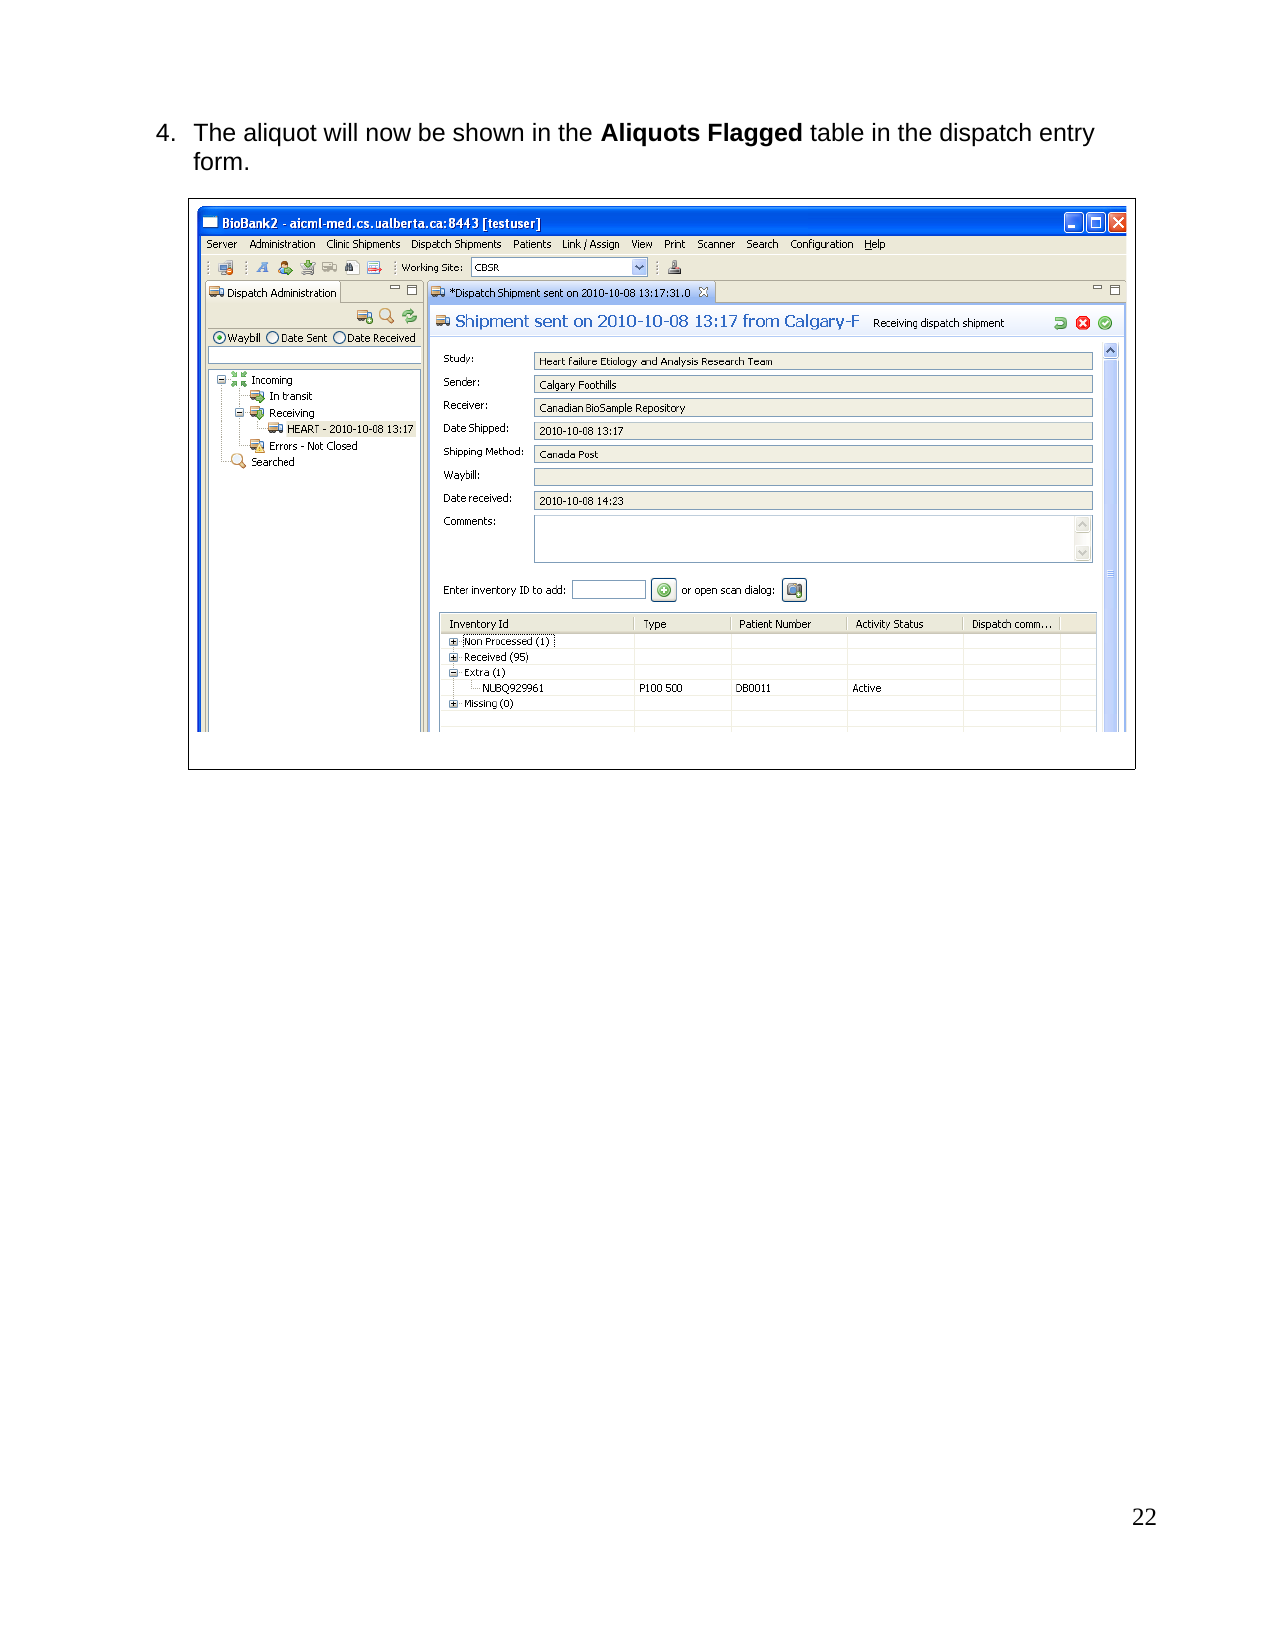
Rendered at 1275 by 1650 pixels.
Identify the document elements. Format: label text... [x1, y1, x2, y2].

list The aliquot will now be shown in the Aliquots Flagged table in the dispatch entry form. [156, 118, 1157, 176]
picture [197, 206, 1127, 732]
list [189, 199, 1135, 769]
